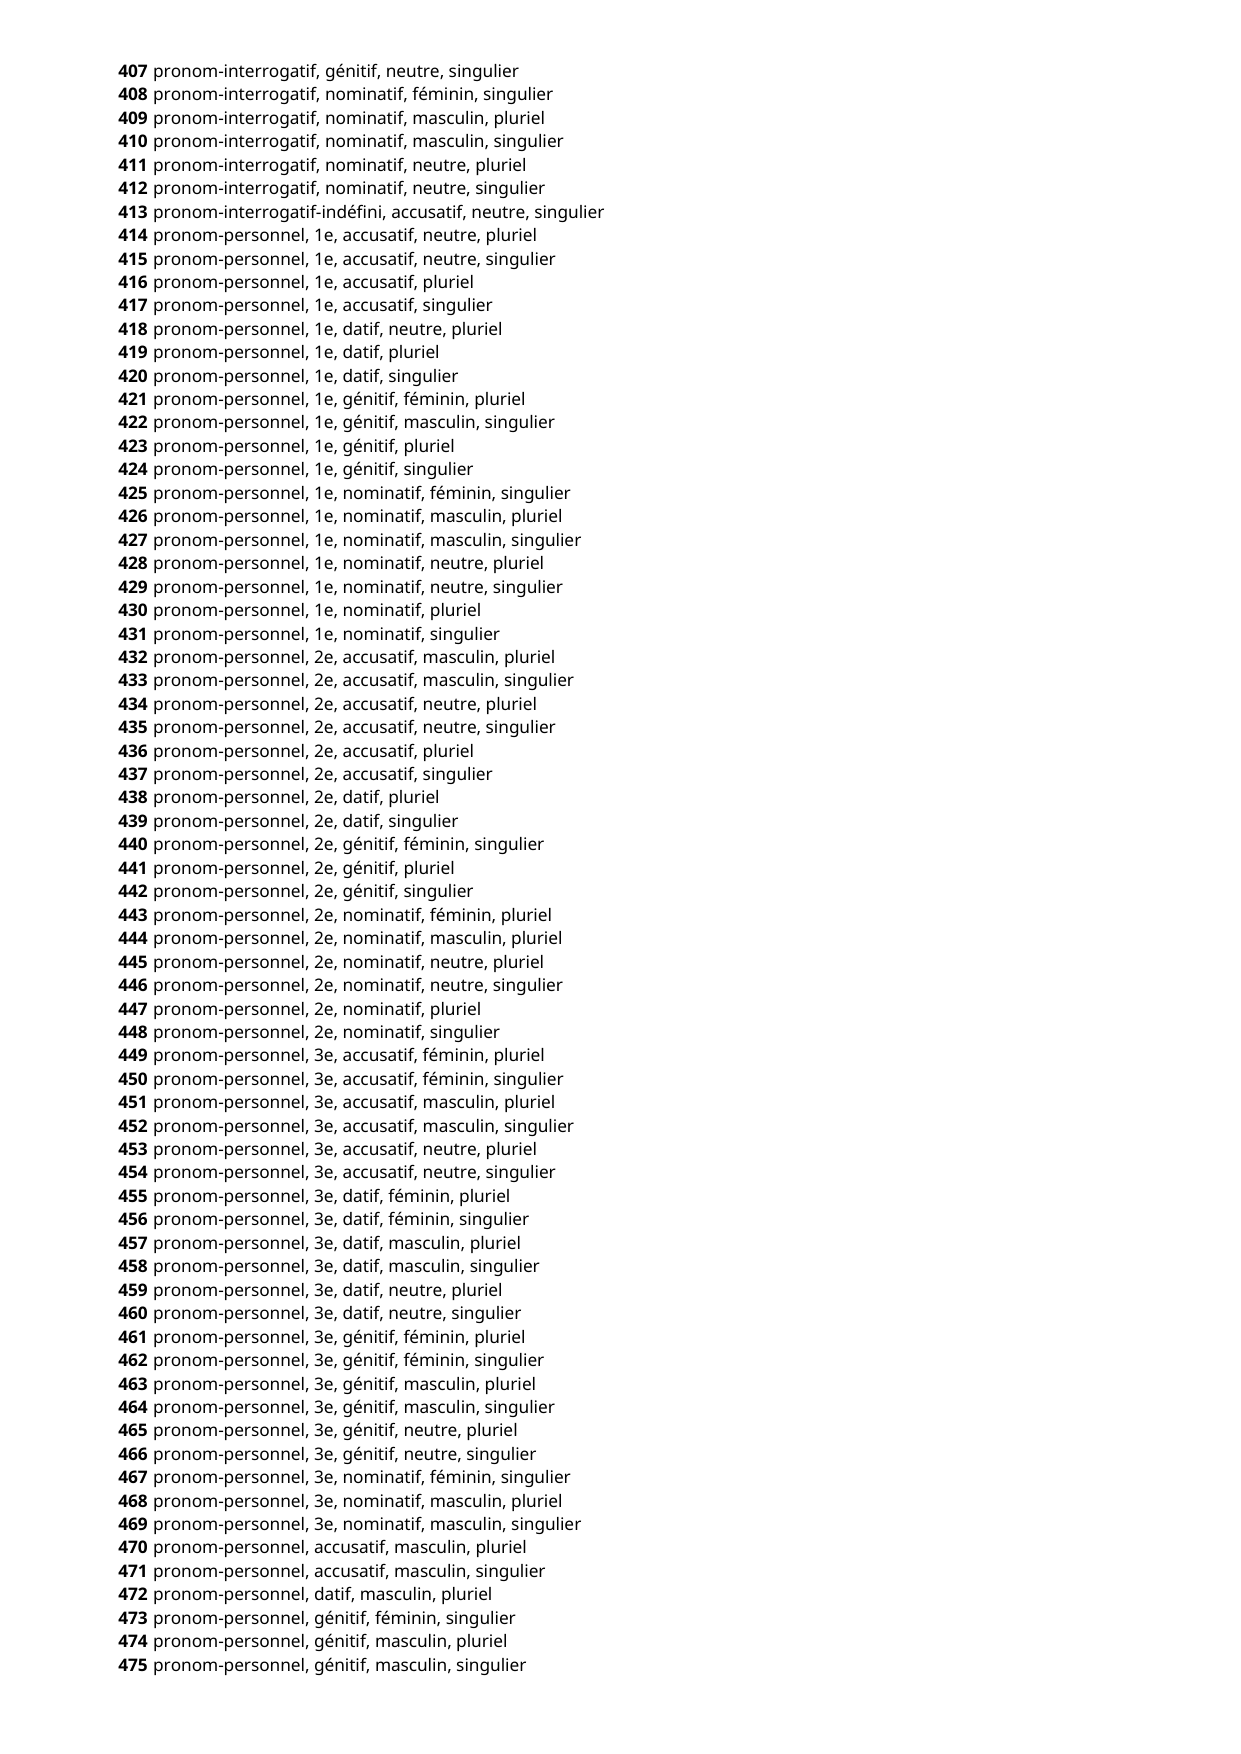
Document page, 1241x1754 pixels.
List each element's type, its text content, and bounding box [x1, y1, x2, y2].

table_cell pronom-personnel, 1e, génitif, singulier [153, 458, 1240, 481]
table_cell pronom-personnel, 2e, datif, singulier [153, 809, 1240, 832]
table_cell 430 [118, 598, 153, 622]
table_cell pronom-personnel, génitif, masculin, singulier [153, 1653, 1240, 1676]
table_cell pronom-personnel, 2e, génitif, pluriel [153, 856, 1240, 879]
table_cell 408 [118, 83, 153, 106]
table_cell pronom-personnel, 1e, nominatif, masculin, singulier [153, 528, 1240, 551]
table_cell pronom-interrogatif, nominatif, neutre, pluriel [153, 153, 1240, 176]
table_cell pronom-personnel, 3e, accusatif, masculin, pluriel [153, 1090, 1240, 1114]
table_cell pronom-personnel, 1e, accusatif, neutre, pluriel [153, 223, 1240, 247]
table_cell pronom-personnel, 1e, génitif, masculin, singulier [153, 411, 1240, 434]
table_cell pronom-personnel, 2e, accusatif, masculin, pluriel [153, 645, 1240, 668]
table_cell pronom-interrogatif, nominatif, féminin, singulier [153, 83, 1240, 106]
table_cell pronom-personnel, 3e, génitif, masculin, singulier [153, 1395, 1240, 1418]
table_cell 465 [118, 1419, 153, 1442]
table_cell pronom-personnel, 3e, datif, neutre, singulier [153, 1301, 1240, 1325]
table_cell 438 [118, 786, 153, 809]
table_cell 441 [118, 856, 153, 879]
table_cell pronom-personnel, 1e, nominatif, neutre, pluriel [153, 551, 1240, 575]
table_cell 458 [118, 1254, 153, 1278]
table_cell pronom-personnel, 3e, génitif, féminin, pluriel [153, 1325, 1240, 1348]
table_cell 472 [118, 1583, 153, 1606]
table_cell 411 [118, 153, 153, 176]
table_cell pronom-personnel, 1e, nominatif, féminin, singulier [153, 481, 1240, 504]
table_cell pronom-personnel, accusatif, masculin, singulier [153, 1559, 1240, 1582]
table_cell pronom-personnel, accusatif, masculin, pluriel [153, 1536, 1240, 1559]
table_cell 424 [118, 458, 153, 481]
table_cell 470 [118, 1536, 153, 1559]
table_cell 434 [118, 692, 153, 715]
table_cell pronom-personnel, 2e, accusatif, masculin, singulier [153, 669, 1240, 692]
table_cell pronom-personnel, 2e, accusatif, neutre, pluriel [153, 692, 1240, 715]
table_cell pronom-personnel, 3e, nominatif, masculin, singulier [153, 1512, 1240, 1536]
table_cell pronom-personnel, 1e, nominatif, pluriel [153, 598, 1240, 622]
table_cell 432 [118, 645, 153, 668]
table_cell pronom-personnel, 3e, accusatif, féminin, pluriel [153, 1044, 1240, 1067]
table_cell pronom-personnel, 3e, datif, neutre, pluriel [153, 1278, 1240, 1301]
table_cell 416 [118, 270, 153, 293]
table_cell pronom-personnel, 3e, datif, féminin, pluriel [153, 1184, 1240, 1207]
table_cell 413 [118, 200, 153, 223]
table_cell 412 [118, 176, 153, 200]
table_cell 460 [118, 1301, 153, 1325]
table_cell pronom-personnel, 3e, génitif, neutre, singulier [153, 1442, 1240, 1465]
table_cell 469 [118, 1512, 153, 1536]
table_cell pronom-personnel, 2e, nominatif, pluriel [153, 997, 1240, 1020]
table_cell pronom-personnel, génitif, masculin, pluriel [153, 1629, 1240, 1653]
table_cell 417 [118, 294, 153, 317]
table_cell pronom-personnel, 2e, datif, pluriel [153, 786, 1240, 809]
table_cell 407 [118, 59, 153, 82]
table_cell 468 [118, 1489, 153, 1512]
table_cell pronom-personnel, 2e, génitif, féminin, singulier [153, 833, 1240, 856]
table_cell pronom-personnel, 1e, génitif, féminin, pluriel [153, 387, 1240, 411]
table_cell pronom-personnel, 3e, accusatif, neutre, pluriel [153, 1137, 1240, 1161]
table_cell pronom-personnel, 3e, nominatif, féminin, singulier [153, 1465, 1240, 1489]
table_cell pronom-personnel, datif, masculin, pluriel [153, 1583, 1240, 1606]
table_cell pronom-personnel, 1e, nominatif, neutre, singulier [153, 575, 1240, 598]
table_cell 427 [118, 528, 153, 551]
table_cell 457 [118, 1231, 153, 1254]
table_cell pronom-personnel, 3e, génitif, masculin, pluriel [153, 1372, 1240, 1395]
table_cell 455 [118, 1184, 153, 1207]
table_cell 454 [118, 1161, 153, 1184]
table_cell 448 [118, 1020, 153, 1043]
table_cell pronom-personnel, 1e, nominatif, masculin, pluriel [153, 504, 1240, 528]
table_cell 437 [118, 762, 153, 786]
table_cell pronom-personnel, 1e, nominatif, singulier [153, 622, 1240, 645]
table_cell 425 [118, 481, 153, 504]
table_cell 433 [118, 669, 153, 692]
table_cell pronom-personnel, 3e, datif, masculin, pluriel [153, 1231, 1240, 1254]
table_cell pronom-personnel, 2e, nominatif, féminin, pluriel [153, 903, 1240, 926]
table_cell pronom-personnel, 2e, accusatif, neutre, singulier [153, 715, 1240, 739]
table_cell pronom-personnel, 3e, génitif, féminin, singulier [153, 1348, 1240, 1372]
table_cell 459 [118, 1278, 153, 1301]
table_cell 450 [118, 1067, 153, 1090]
table_cell 461 [118, 1325, 153, 1348]
table_cell 429 [118, 575, 153, 598]
table_cell pronom-interrogatif-indéfini, accusatif, neutre, singulier [153, 200, 1240, 223]
table_cell pronom-interrogatif, nominatif, masculin, singulier [153, 129, 1240, 153]
table_cell 452 [118, 1114, 153, 1137]
table_cell pronom-interrogatif, nominatif, neutre, singulier [153, 176, 1240, 200]
table_cell pronom-personnel, 2e, accusatif, pluriel [153, 739, 1240, 762]
table_cell 453 [118, 1137, 153, 1161]
table_cell pronom-personnel, 1e, datif, neutre, pluriel [153, 317, 1240, 340]
table_cell pronom-personnel, 2e, accusatif, singulier [153, 762, 1240, 786]
table_cell 445 [118, 950, 153, 973]
table_cell pronom-personnel, 3e, génitif, neutre, pluriel [153, 1419, 1240, 1442]
table_cell 464 [118, 1395, 153, 1418]
table_cell 428 [118, 551, 153, 575]
table_cell 447 [118, 997, 153, 1020]
table_cell 419 [118, 340, 153, 364]
table_cell 420 [118, 364, 153, 387]
table_cell 415 [118, 247, 153, 270]
table_cell 426 [118, 504, 153, 528]
table_cell 475 [118, 1653, 153, 1676]
table_cell pronom-personnel, 3e, datif, masculin, singulier [153, 1254, 1240, 1278]
table_cell pronom-personnel, 1e, génitif, pluriel [153, 434, 1240, 457]
table_cell 443 [118, 903, 153, 926]
table_cell pronom-personnel, 3e, nominatif, masculin, pluriel [153, 1489, 1240, 1512]
table_cell 463 [118, 1372, 153, 1395]
table_cell 439 [118, 809, 153, 832]
table_cell 436 [118, 739, 153, 762]
table_cell 446 [118, 973, 153, 997]
table_cell 421 [118, 387, 153, 411]
table_cell 473 [118, 1606, 153, 1629]
table_cell pronom-personnel, 1e, datif, pluriel [153, 340, 1240, 364]
table_cell pronom-personnel, 3e, accusatif, masculin, singulier [153, 1114, 1240, 1137]
table_cell 451 [118, 1090, 153, 1114]
table_cell pronom-personnel, 1e, accusatif, pluriel [153, 270, 1240, 293]
table_cell 466 [118, 1442, 153, 1465]
table_cell 456 [118, 1208, 153, 1231]
table_cell pronom-personnel, 2e, nominatif, masculin, pluriel [153, 926, 1240, 950]
table_cell pronom-personnel, 2e, nominatif, neutre, pluriel [153, 950, 1240, 973]
table_cell 462 [118, 1348, 153, 1372]
table_cell pronom-personnel, 1e, datif, singulier [153, 364, 1240, 387]
table_cell pronom-personnel, 2e, nominatif, neutre, singulier [153, 973, 1240, 997]
table_cell pronom-personnel, 3e, accusatif, féminin, singulier [153, 1067, 1240, 1090]
table_cell pronom-personnel, 1e, accusatif, singulier [153, 294, 1240, 317]
table_cell 467 [118, 1465, 153, 1489]
table_cell 474 [118, 1629, 153, 1653]
table_cell 423 [118, 434, 153, 457]
table_cell pronom-personnel, 3e, datif, féminin, singulier [153, 1208, 1240, 1231]
table_cell pronom-interrogatif, génitif, neutre, singulier [153, 59, 1240, 82]
table_cell 471 [118, 1559, 153, 1582]
table_cell 414 [118, 223, 153, 247]
table_cell 449 [118, 1044, 153, 1067]
table_cell 422 [118, 411, 153, 434]
table_cell 442 [118, 879, 153, 903]
table_cell 435 [118, 715, 153, 739]
table_cell pronom-personnel, 2e, génitif, singulier [153, 879, 1240, 903]
table_cell pronom-personnel, 3e, accusatif, neutre, singulier [153, 1161, 1240, 1184]
table_cell pronom-personnel, génitif, féminin, singulier [153, 1606, 1240, 1629]
table_cell pronom-personnel, 1e, accusatif, neutre, singulier [153, 247, 1240, 270]
table_cell 440 [118, 833, 153, 856]
table_cell pronom-personnel, 2e, nominatif, singulier [153, 1020, 1240, 1043]
table_cell 409 [118, 106, 153, 129]
table_cell pronom-interrogatif, nominatif, masculin, pluriel [153, 106, 1240, 129]
table_cell 418 [118, 317, 153, 340]
table_cell 431 [118, 622, 153, 645]
table_cell 444 [118, 926, 153, 950]
table_cell 410 [118, 129, 153, 153]
